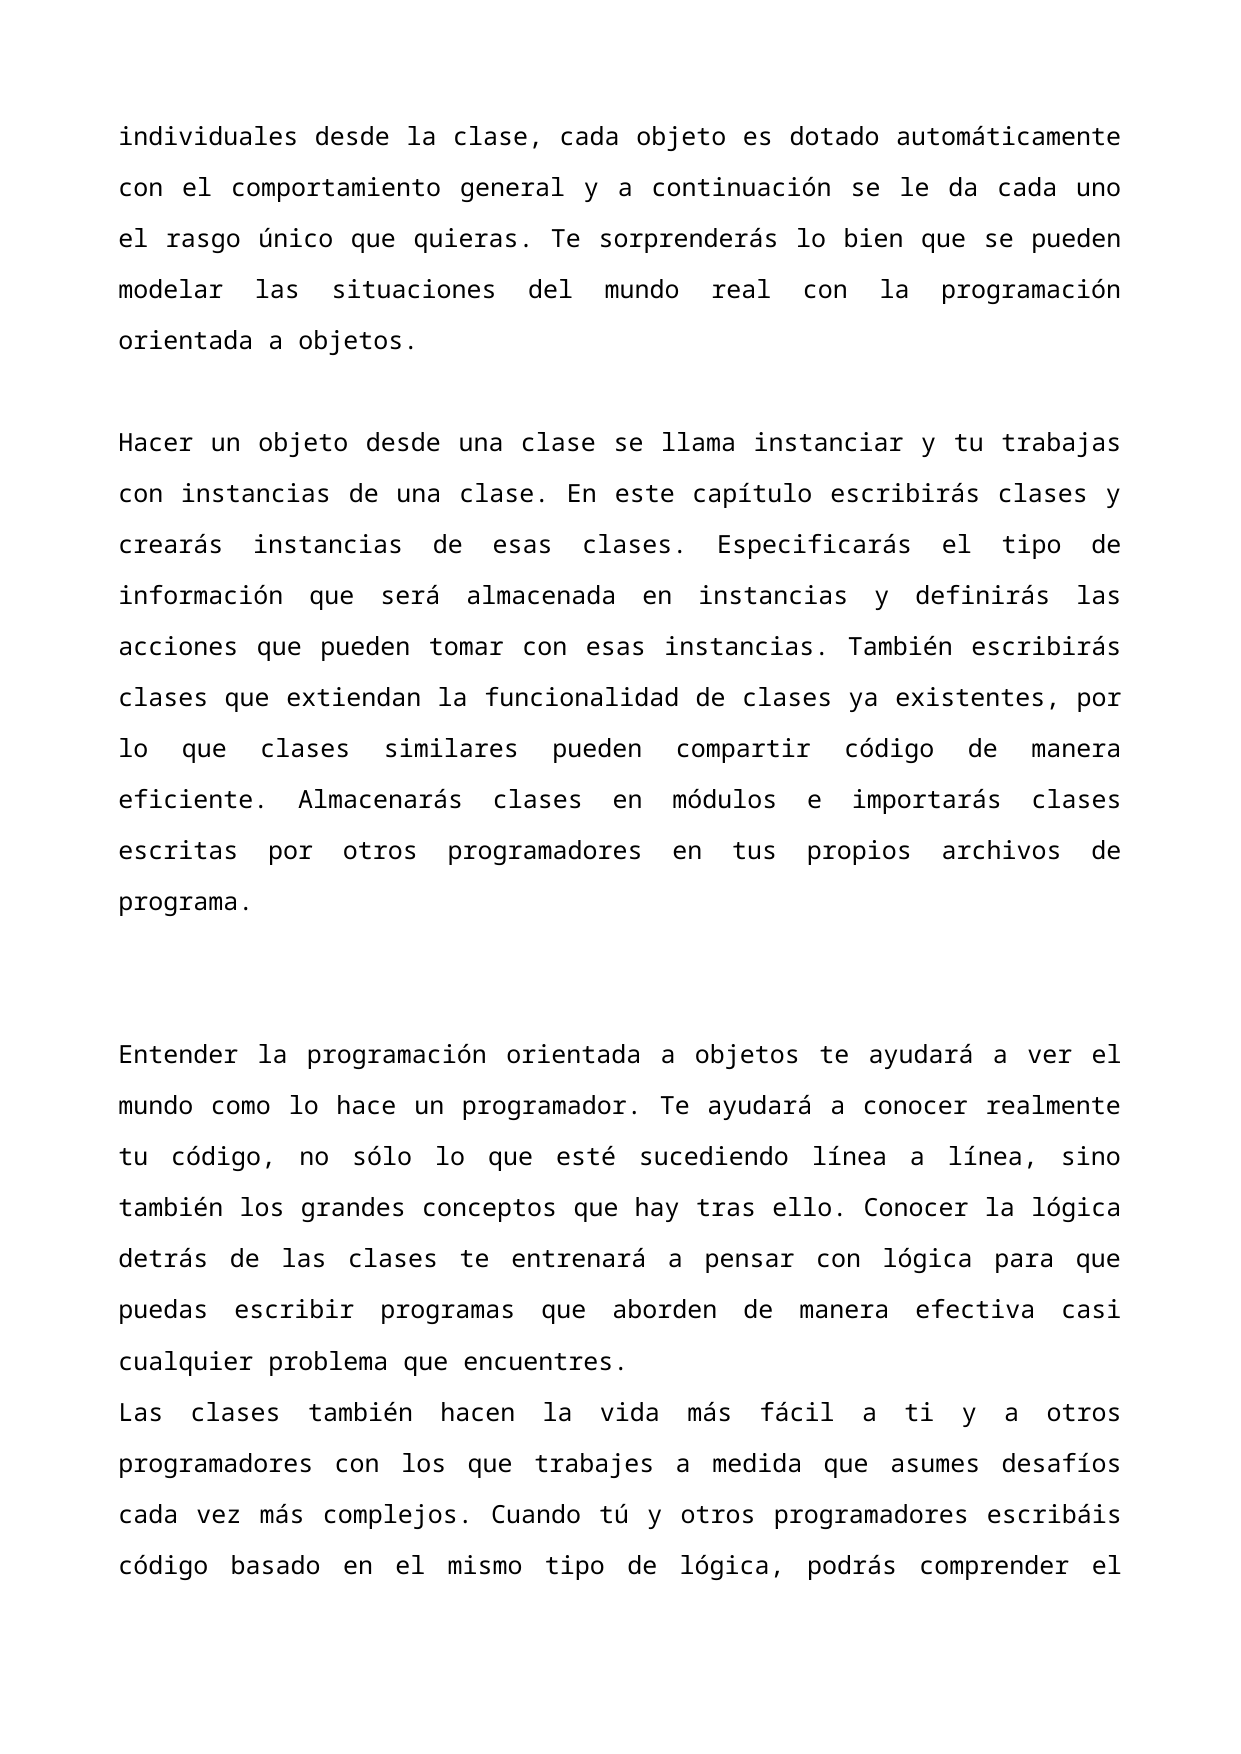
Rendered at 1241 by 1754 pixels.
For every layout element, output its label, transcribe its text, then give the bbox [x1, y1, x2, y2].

text Las clases también hacen la vida más fácil a ti y a otros programadores con los que trabajes a medida que asumes desafíos cada vez más complejos. Cuando tú y otros programadores escribáis código basado en el mismo tipo de lógica, podrás comprender el [118, 1394, 1122, 1581]
text individuales desde la clase, cada objeto es dotado automáticamente con el comportamiento general y a continuación se le da cada uno el rasgo único que quieras. Te sorprenderás lo bien que se pueden modelar las situaciones del mundo real con la programación orientada a objetos. [118, 118, 1122, 356]
text Hacer un objeto desde una clase se llama instanciar y tu trabajas con instancias de una clase. En este capítulo escribirás clases y crearás instancias de esas clases. Especificarás el tipo de información que será almacenada en instancias y definirás las acciones que pueden tomar con esas instancias. También escribirás clases que extiendan la funcionalidad de clases ya existentes, por lo que clases similares pueden compartir código de manera eficiente. Almacenarás clases en módulos e importarás clases escritas por otros programadores en tus propios archivos de programa. [118, 424, 1122, 918]
text Entender la programación orientada a objetos te ayudará a ver el mundo como lo hace un programador. Te ayudará a conocer realmente tu código, no sólo lo que esté sucediendo línea a línea, sino también los grandes conceptos que hay tras ello. Conocer la lógica detrás de las clases te entrenará a pensar con lógica para que puedas escribir programas que aborden de manera efectiva casi cualquier problema que encuentres. [118, 1037, 1122, 1377]
